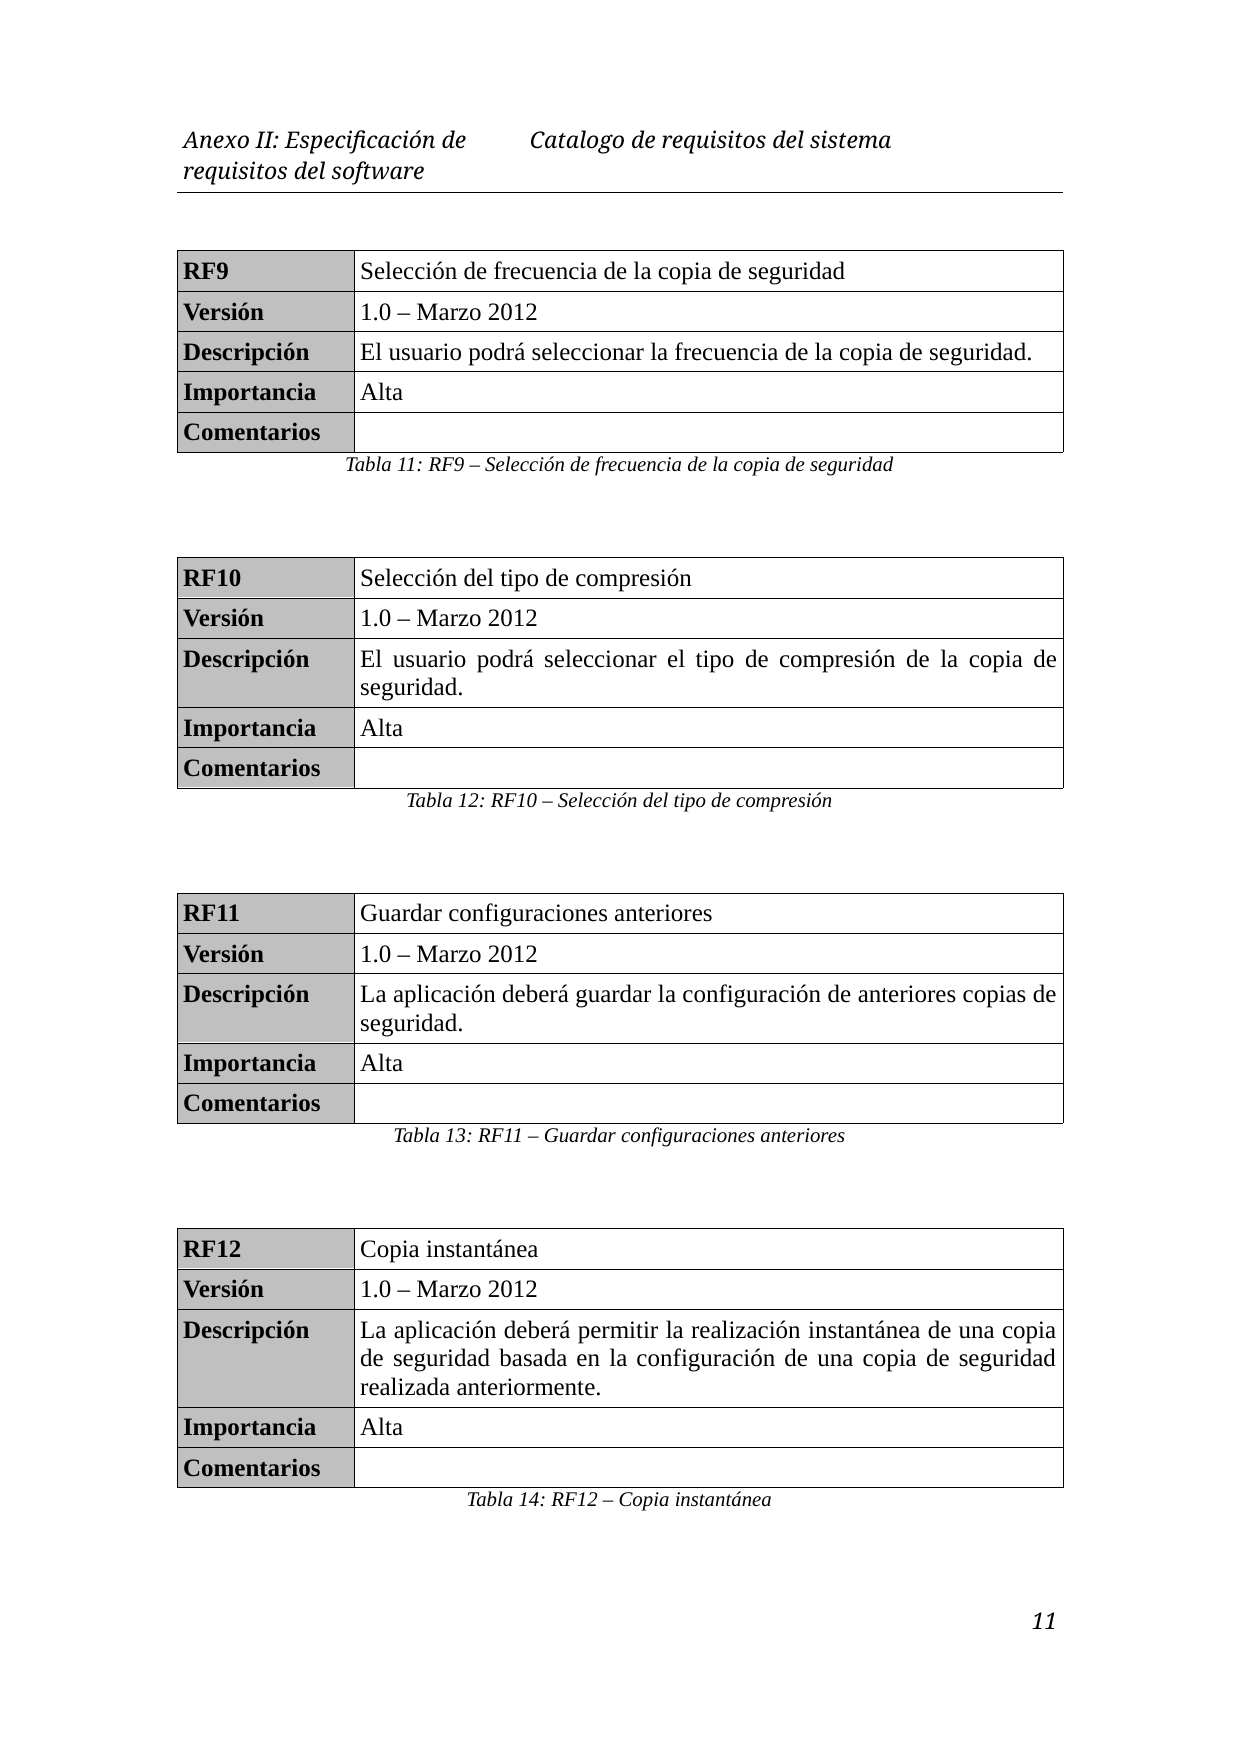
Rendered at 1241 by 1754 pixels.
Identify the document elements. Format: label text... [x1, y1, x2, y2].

table_cell Descripción [178, 639, 354, 707]
table_cell Versión [178, 1270, 354, 1309]
table_cell Comentarios [178, 1084, 354, 1123]
table_header Selección del tipo de compresión [355, 558, 1063, 597]
text Tabla 13: RF11 – Guardar configuraciones anteriores [177, 1124, 1063, 1147]
table_cell 1.0 – Marzo 2012 [355, 599, 1063, 638]
table_cell Comentarios [178, 1448, 354, 1487]
table_cell La aplicación deberá permitir la realización instantánea de una copia de seguridad basada en la configuración de una copia de seguridad realizada anteriormente. [355, 1310, 1063, 1407]
table_header RF11 [178, 894, 354, 933]
table_cell Alta [355, 708, 1063, 747]
table_header RF12 [178, 1229, 354, 1268]
table_cell 1.0 – Marzo 2012 [355, 292, 1063, 331]
table_cell Alta [355, 1408, 1063, 1447]
table_cell Descripción [178, 1310, 354, 1407]
table_cell Comentarios [178, 413, 354, 452]
table_cell [355, 748, 1063, 787]
text Tabla 12: RF10 – Selección del tipo de compresión [177, 789, 1063, 812]
text Tabla 14: RF12 – Copia instantánea [177, 1488, 1063, 1511]
table_cell Versión [178, 599, 354, 638]
table_header RF9 [178, 251, 354, 291]
table_cell La aplicación deberá guardar la configuración de anteriores copias de seguridad. [355, 974, 1063, 1042]
table_header Copia instantánea [355, 1229, 1063, 1268]
table_cell Versión [178, 934, 354, 973]
table_cell [355, 413, 1063, 452]
table_cell [355, 1084, 1063, 1123]
table_cell Versión [178, 292, 354, 331]
table_cell [355, 1448, 1063, 1487]
table_cell Importancia [178, 708, 354, 747]
table_header Guardar configuraciones anteriores [355, 894, 1063, 933]
table_cell Importancia [178, 1408, 354, 1447]
table_cell 1.0 – Marzo 2012 [355, 934, 1063, 973]
table_cell 1.0 – Marzo 2012 [355, 1270, 1063, 1309]
table_header Selección de frecuencia de la copia de seguridad [355, 251, 1063, 291]
table_cell Alta [355, 372, 1063, 412]
table_cell Importancia [178, 1044, 354, 1083]
table_cell El usuario podrá seleccionar la frecuencia de la copia de seguridad. [355, 332, 1063, 371]
table_cell El usuario podrá seleccionar el tipo de compresión de la copia de seguridad. [355, 639, 1063, 707]
table_cell Importancia [178, 372, 354, 412]
table_cell Descripción [178, 332, 354, 371]
text Tabla 11: RF9 – Selección de frecuencia de la copia de seguridad [177, 453, 1063, 476]
table_cell Descripción [178, 974, 354, 1042]
table_header RF10 [178, 558, 354, 597]
table_cell Alta [355, 1044, 1063, 1083]
table_cell Comentarios [178, 748, 354, 787]
